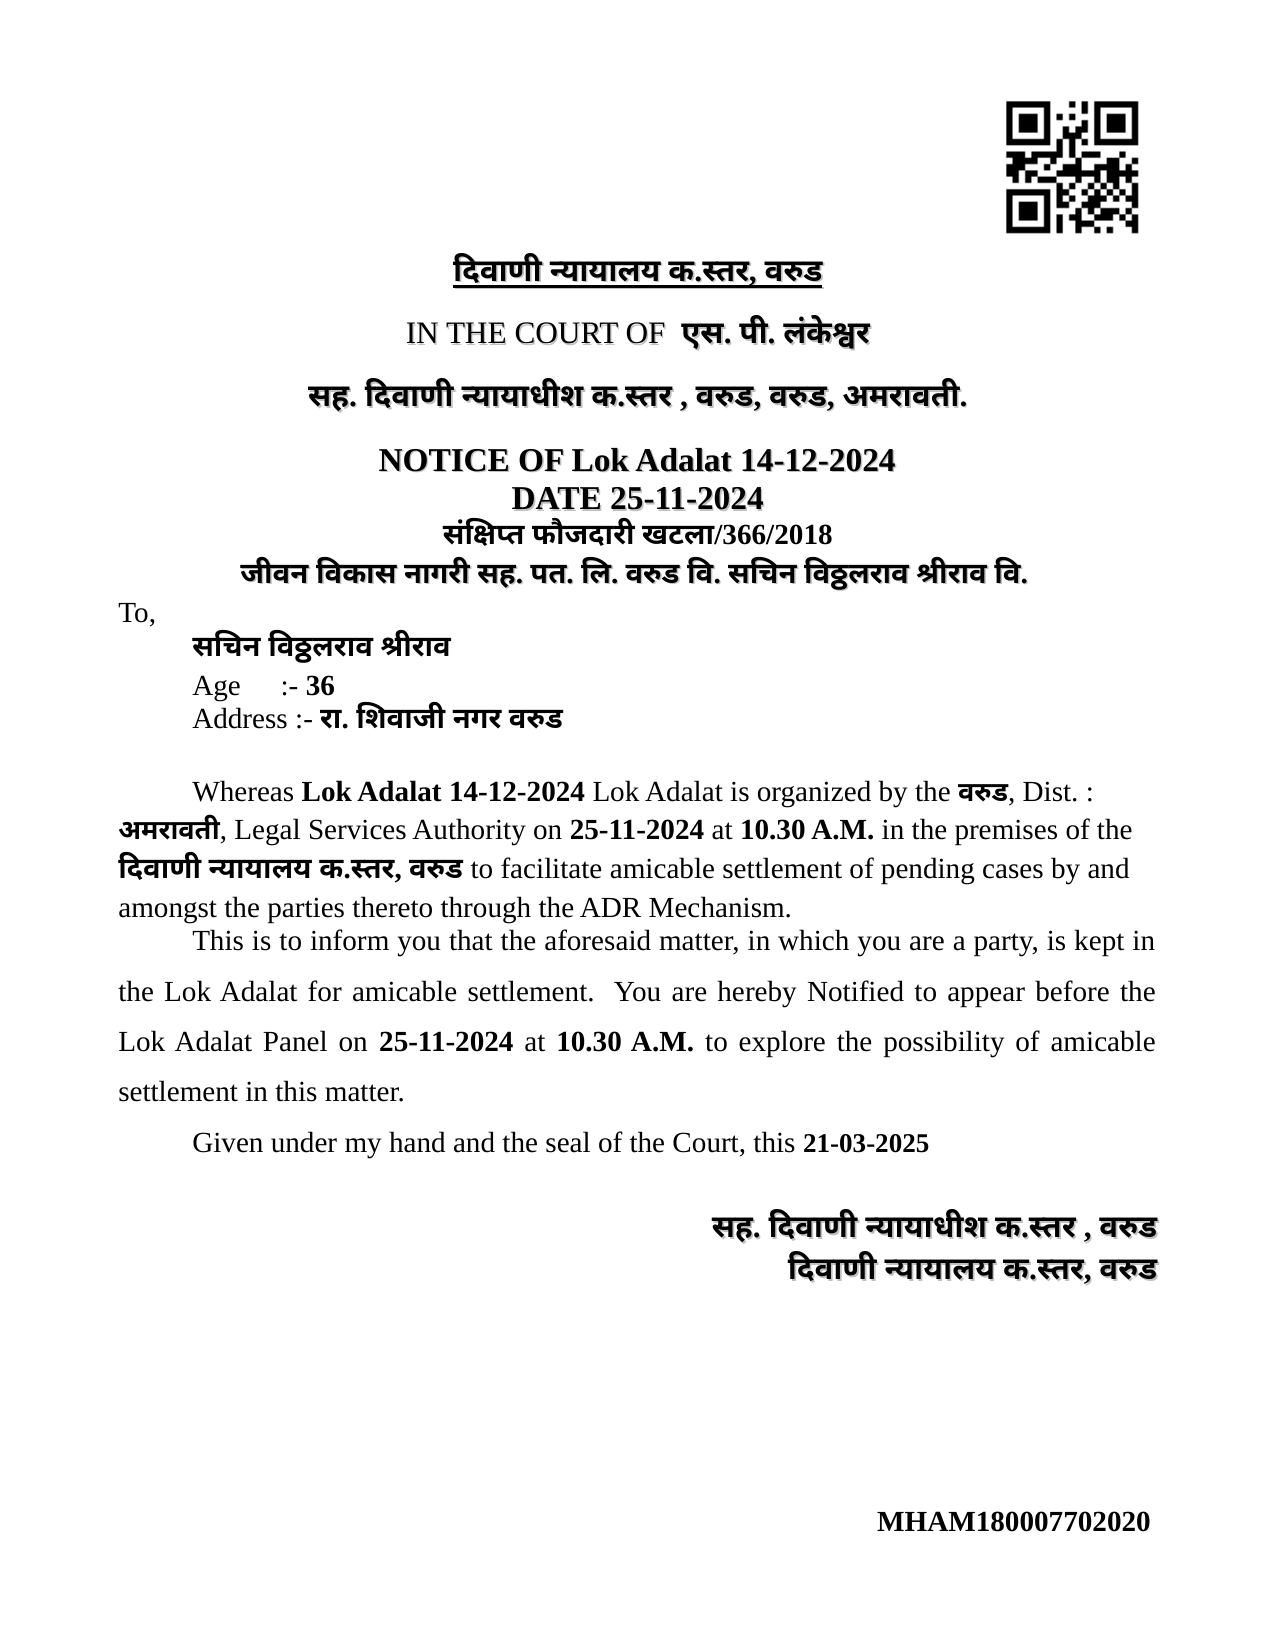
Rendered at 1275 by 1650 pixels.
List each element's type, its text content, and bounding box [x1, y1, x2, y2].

text Address :- रा. शिवाजी नगर वरुड [118, 701, 1157, 741]
text जीवन विकास नागरी सह. पत. लि. वरुड वि. सचिन विठ्ठलराव श्रीराव वि. [118, 556, 1157, 595]
text To, [118, 595, 1157, 629]
text संक्षिप्त फौजदारी खटला/366/2018 [118, 517, 1157, 556]
text सह. दिवाणी न्यायाधीश क.स्तर , वरुड, वरुड, अमरावती. [118, 377, 1157, 419]
text IN THE COURT OF एस. पी. लंकेश्वर [118, 314, 1157, 356]
text दिवाणी न्यायालय क.स्तर, वरुड [118, 252, 1157, 294]
table_cell [864, 85, 1156, 252]
text This is to inform you that the aforesaid matter, in which you are a party, is kept in the Lok Adalat for amicable settlement. You are hereby Notified to appear before the Lok Adalat Panel on 25-11-2024 at 10.30 A.M. to explore the possibility of amicable settlement in this matter. [118, 923, 1157, 1108]
text NOTICE OF Lok Adalat 14-12-2024 [118, 440, 1157, 478]
text सह. दिवाणी न्यायाधीश क.स्तर , वरुड [118, 1209, 1157, 1251]
text Whereas Lok Adalat 14-12-2024 Lok Adalat is organized by the वरुड, Dist. : अमरावती, Legal Services Authority on 25-11-2024 at 10.30 A.M. in the premises of the दिवाणी न्यायालय क.स्तर, वरुड to facilitate amicable settlement of pending cases by and amongst the parties thereto through the ADR Mechanism. [118, 774, 1157, 923]
text DATE 25-11-2024 [118, 478, 1157, 517]
picture [994, 89, 1151, 246]
text सचिन विठ्ठलराव श्रीराव [118, 629, 1157, 668]
text Age :- 36 [118, 668, 1157, 701]
text Given under my hand and the seal of the Court, this 21-03-2025 [118, 1125, 1157, 1158]
text दिवाणी न्यायालय क.स्तर, वरुड [118, 1251, 1157, 1292]
table_header MHAM180007702020 [864, 1499, 1156, 1543]
